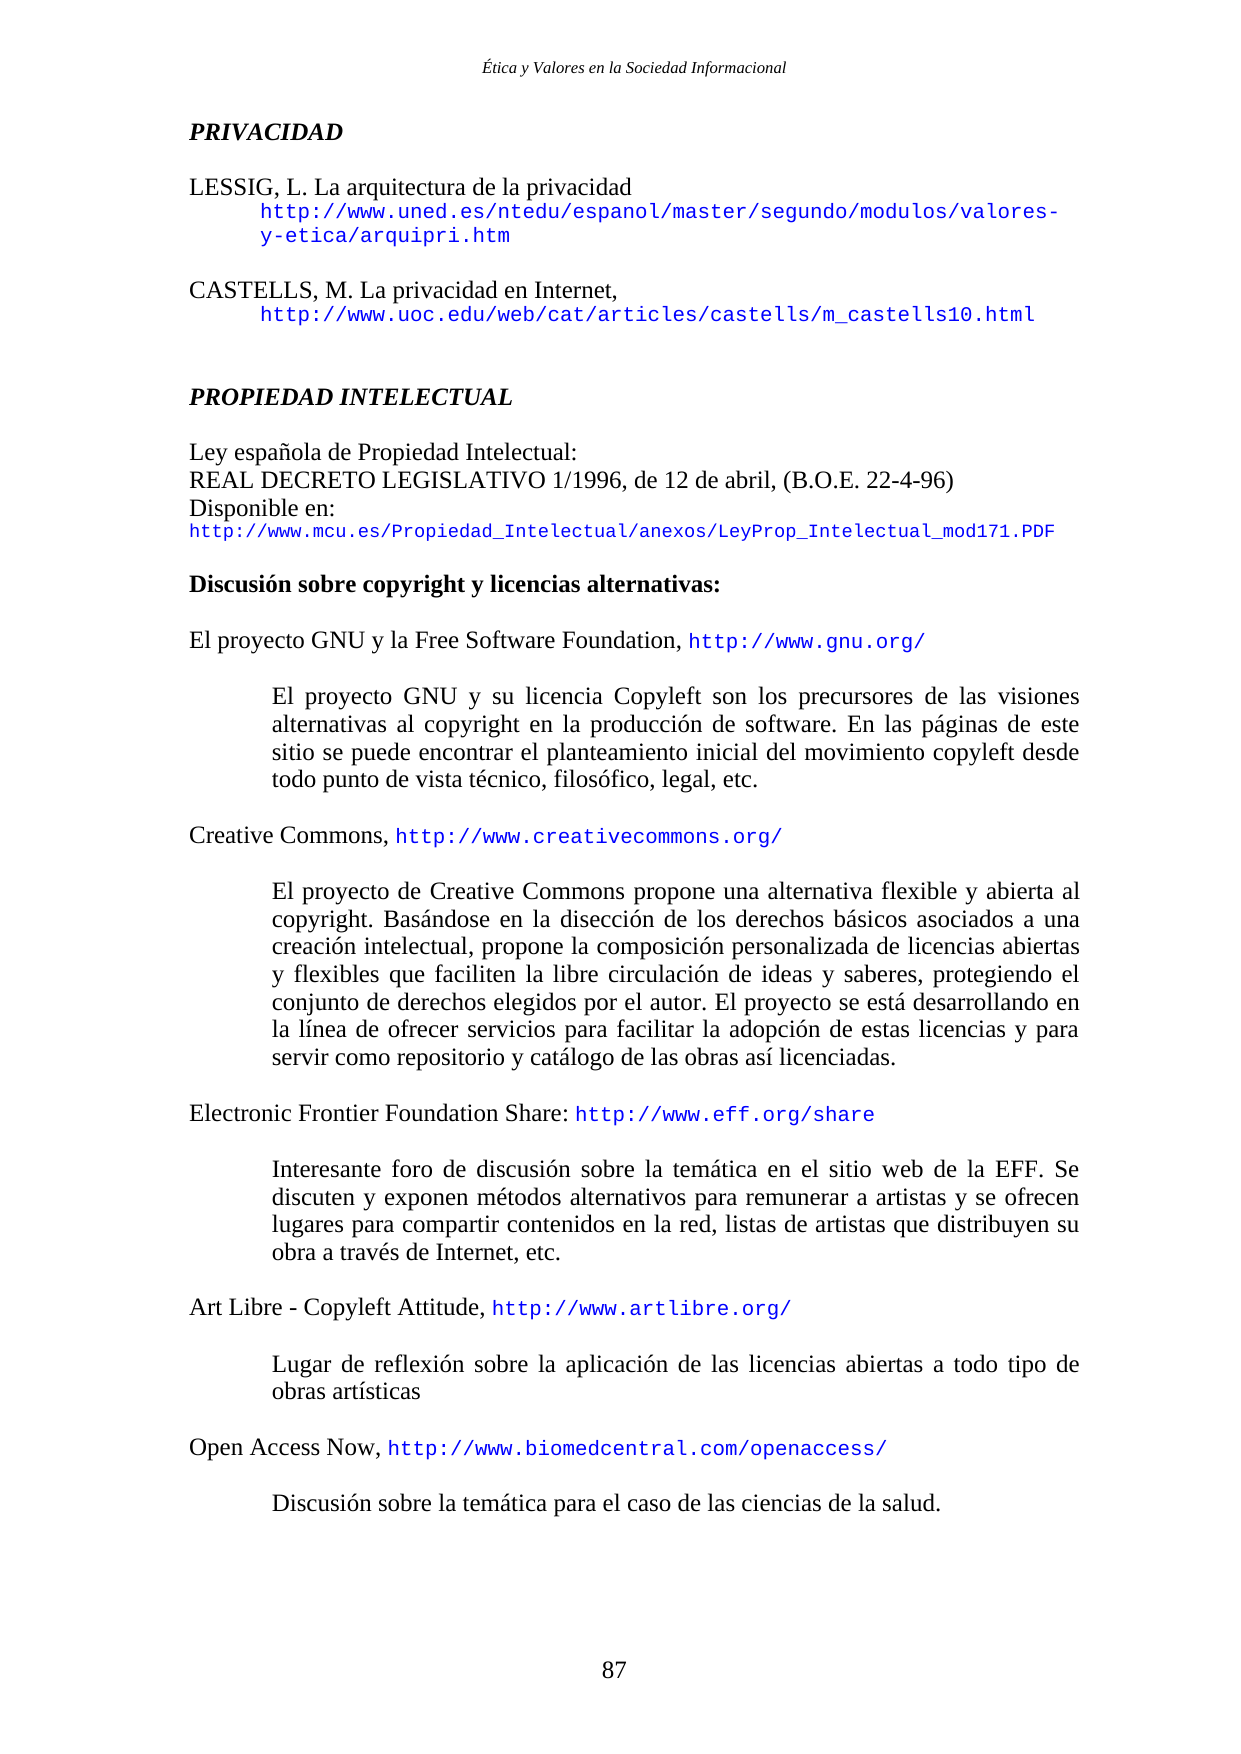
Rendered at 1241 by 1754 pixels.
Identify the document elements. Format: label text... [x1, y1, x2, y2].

text Ley española de Propiedad Intelectual: [189, 438, 1081, 466]
text http://www.mcu.es/Propiedad_Intelectual/anexos/LeyProp_Intelectual_mod171.PDF [189, 522, 1081, 543]
text Disponible en: [189, 494, 1081, 522]
text Interesante foro de discusión sobre la temática en el sitio web de la EFF. Se discuten y exponen métodos alternativos para remunerar a artistas y se ofrecen lugares para compartir contenidos en la red, listas de artistas que distribuyen su obra a través de Internet, etc. [272, 1155, 1081, 1266]
text El proyecto de Creative Commons propone una alternativa flexible y abierta al copyright. Basándose en la disección de los derechos básicos asociados a una creación intelectual, propone la composición personalizada de licencias abiertas y flexibles que faciliten la libre circulación de ideas y saberes, protegiendo el conjunto de derechos elegidos por el autor. El proyecto se está desarrollando en la línea de ofrecer servicios para facilitar la adopción de estas licencias y para servir como repositorio y catálogo de las obras así licenciadas. [272, 877, 1081, 1071]
text Discusión sobre la temática para el caso de las ciencias de la salud. [272, 1489, 1081, 1517]
text Art Libre - Copyleft Attitude, http://www.artlibre.org/ [189, 1293, 1081, 1322]
text Open Access Now, http://www.biomedcentral.com/openaccess/ [189, 1433, 1081, 1461]
text REAL DECRETO LEGISLATIVO 1/1996, de 12 de abril, (B.O.E. 22-4-96) [189, 466, 1081, 494]
text El proyecto GNU y su licencia Copyleft son los precursores de las visiones alternativas al copyright en la producción de software. En las páginas de este sitio se puede encontrar el planteamiento inicial del movimiento copyleft desde todo punto de vista técnico, filosófico, legal, etc. [272, 682, 1081, 793]
text Discusión sobre copyright y licencias alternativas: [189, 571, 1081, 598]
text Creative Commons, http://www.creativecommons.org/ [189, 821, 1081, 849]
text PROPIEDAD INTELECTUAL [189, 383, 1081, 411]
text CASTELLS, M. La privacidad en Internet, [189, 276, 1081, 304]
text http://www.uned.es/ntedu/espanol/master/segundo/modulos/valores-y-etica/arquipri.htm [260, 201, 1081, 248]
text LESSIG, L. La arquitectura de la privacidad [189, 173, 1081, 201]
text Lugar de reflexión sobre la aplicación de las licencias abiertas a todo tipo de obras artísticas [272, 1350, 1081, 1405]
text El proyecto GNU y la Free Software Foundation, http://www.gnu.org/ [189, 626, 1081, 654]
text Electronic Frontier Foundation Share: http://www.eff.org/share [189, 1099, 1081, 1127]
text PRIVACIDAD [189, 118, 1081, 146]
text http://www.uoc.edu/web/cat/articles/castells/m_castells10.html [260, 304, 1081, 328]
